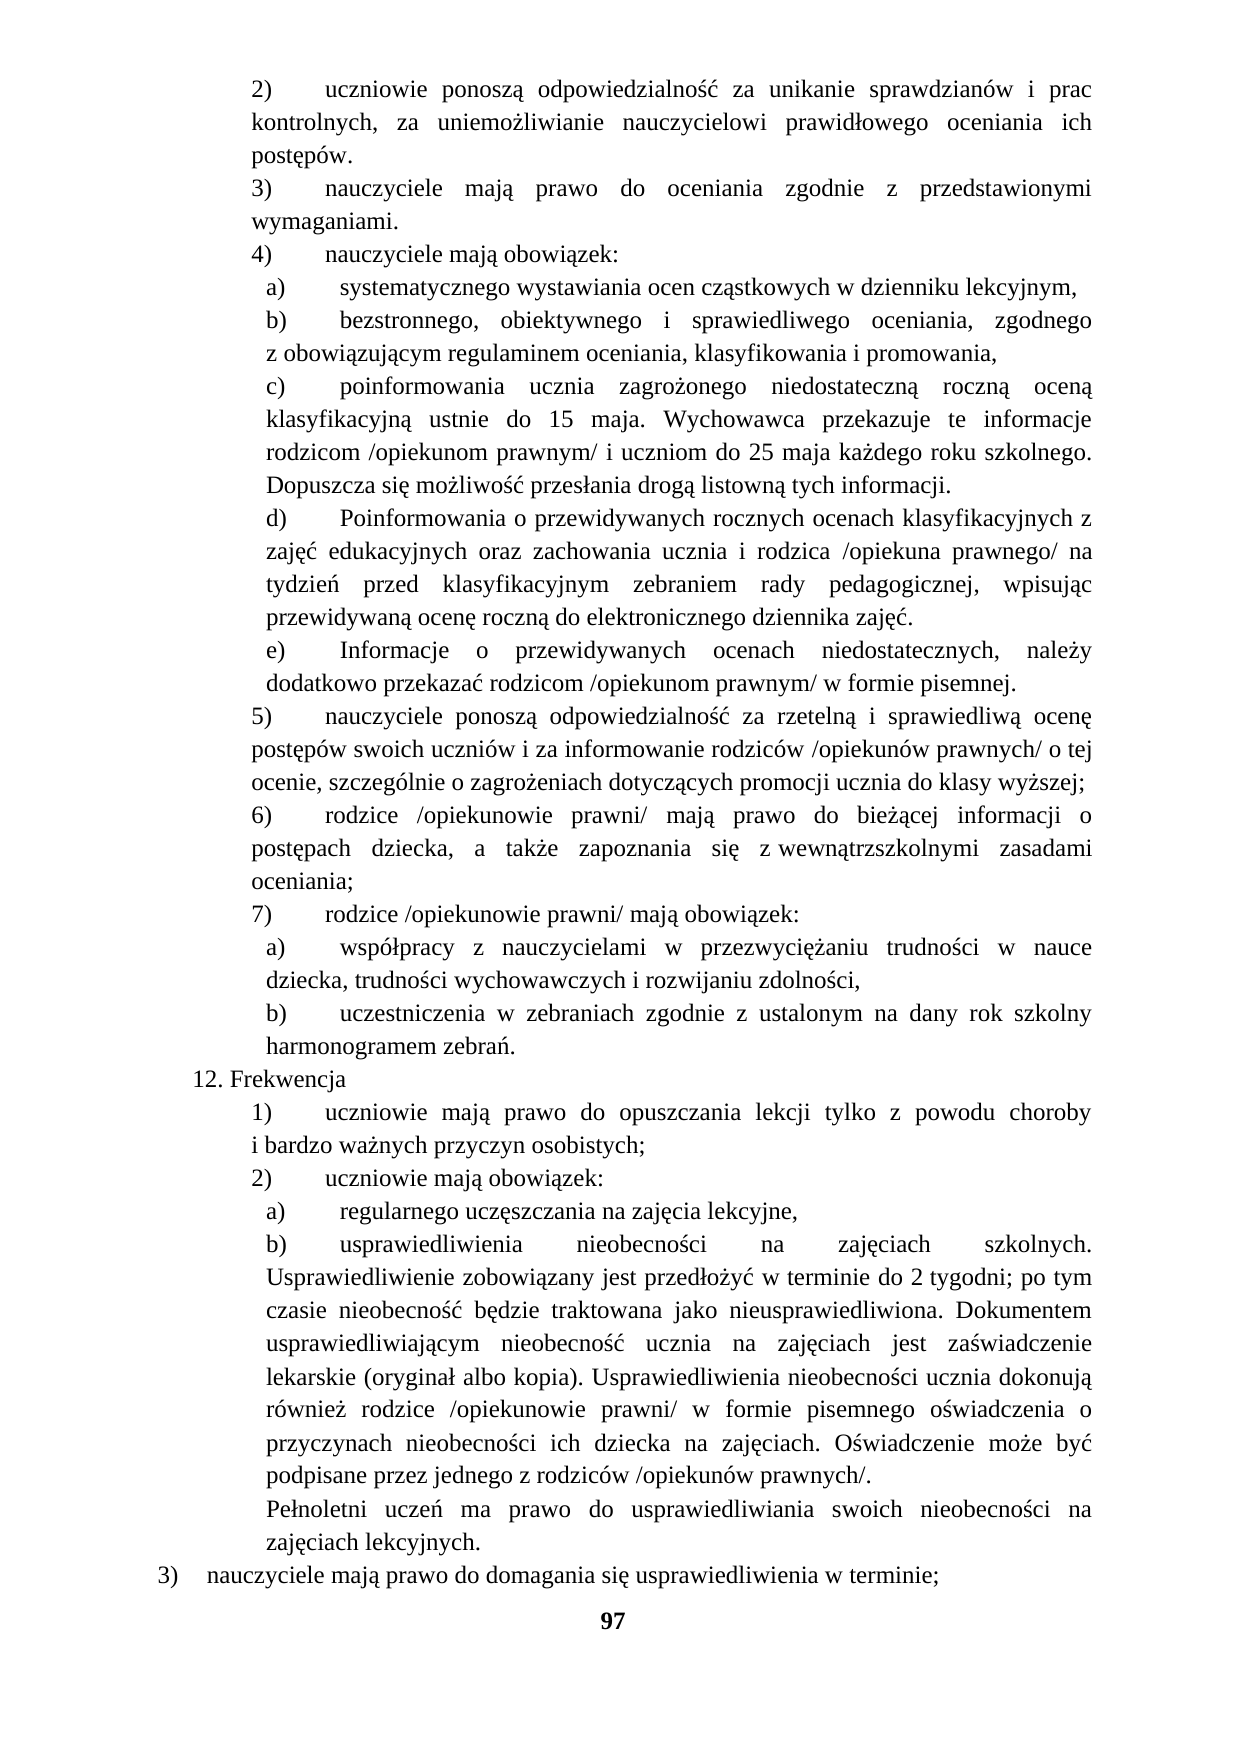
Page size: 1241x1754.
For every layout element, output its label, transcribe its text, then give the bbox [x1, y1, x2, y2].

list usprawiedliwienia nieobecności na zajęciach szkolnych. Usprawiedliwienie zobowiązany jest przedłożyć w terminie do 2 tygodni; po tym czasie nieobecność będzie traktowana jako nieusprawiedliwiona. Dokumentem usprawiedliwiającym nieobecność ucznia na zajęciach jest zaświadczenie lekarskie (oryginał albo kopia). Usprawiedliwienia nieobecności ucznia dokonują również rodzice /opiekunowie prawni/ w formie pisemnego oświadczenia o przyczynach nieobecności ich dziecka na zajęciach. Oświadczenie może być podpisane przez jednego z rodziców /opiekunów prawnych/. [266, 1229, 1093, 1489]
list rodzice /opiekunowie prawni/ mają prawo do bieżącej informacji o postępach dziecka, a także zapoznania się z wewnątrzszkolnymi zasadami oceniania; [251, 800, 1093, 895]
list uczniowie mają prawo do opuszczania lekcji tylko z powodu choroby i bardzo ważnych przyczyn osobistych; [251, 1097, 1093, 1159]
list uczniowie ponoszą odpowiedzialność za unikanie sprawdzianów i prac kontrolnych, za uniemożliwianie nauczycielowi prawidłowego oceniania ich postępów. [251, 74, 1093, 168]
list Informacje o przewidywanych ocenach niedostatecznych, należy dodatkowo przekazać rodzicom /opiekunom prawnym/ w formie pisemnej. [266, 635, 1093, 697]
list bezstronnego, obiektywnego i sprawiedliwego oceniania, zgodnego z obowiązującym regulaminem oceniania, klasyfikowania i promowania, [266, 305, 1093, 367]
list rodzice /opiekunowie prawni/ mają obowiązek: [251, 899, 1093, 928]
list systematycznego wystawiania ocen cząstkowych w dzienniku lekcyjnym, [266, 272, 1093, 301]
list poinformowania ucznia zagrożonego niedostateczną roczną oceną klasyfikacyjną ustnie do 15 maja. Wychowawca przekazuje te informacje rodzicom /opiekunom prawnym/ i uczniom do 25 maja każdego roku szkolnego. Dopuszcza się możliwość przesłania drogą listowną tych informacji. [266, 371, 1093, 499]
list regularnego uczęszczania na zajęcia lekcyjne, [266, 1196, 1093, 1225]
list Poinformowania o przewidywanych rocznych ocenach klasyfikacyjnych z zajęć edukacyjnych oraz zachowania ucznia i rodzica /opiekuna prawnego/ na tydzień przed klasyfikacyjnym zebraniem rady pedagogicznej, wpisując przewidywaną ocenę roczną do elektronicznego dziennika zajęć. [266, 503, 1093, 631]
list nauczyciele mają obowiązek: [251, 239, 1093, 268]
list nauczyciele ponoszą odpowiedzialność za rzetelną i sprawiedliwą ocenę postępów swoich uczniów i za informowanie rodziców /opiekunów prawnych/ o tej ocenie, szczególnie o zagrożeniach dotyczących promocji ucznia do klasy wyższej; [251, 701, 1093, 796]
list współpracy z nauczycielami w przezwyciężaniu trudności w nauce dziecka, trudności wychowawczych i rozwijaniu zdolności, [266, 932, 1093, 994]
list nauczyciele mają prawo do oceniania zgodnie z przedstawionymi wymaganiami. [251, 173, 1093, 234]
list Frekwencja [192, 1064, 1093, 1093]
list uczestniczenia w zebraniach zgodnie z ustalonym na dany rok szkolny harmonogramem zebrań. [266, 998, 1093, 1060]
list nauczyciele mają prawo do domagania się usprawiedliwienia w terminie; [133, 1560, 1093, 1588]
list uczniowie mają obowiązek: [251, 1163, 1093, 1192]
text Pełnoletni uczeń ma prawo do usprawiedliwiania swoich nieobecności na zajęciach lekcyjnych. [266, 1494, 1093, 1555]
